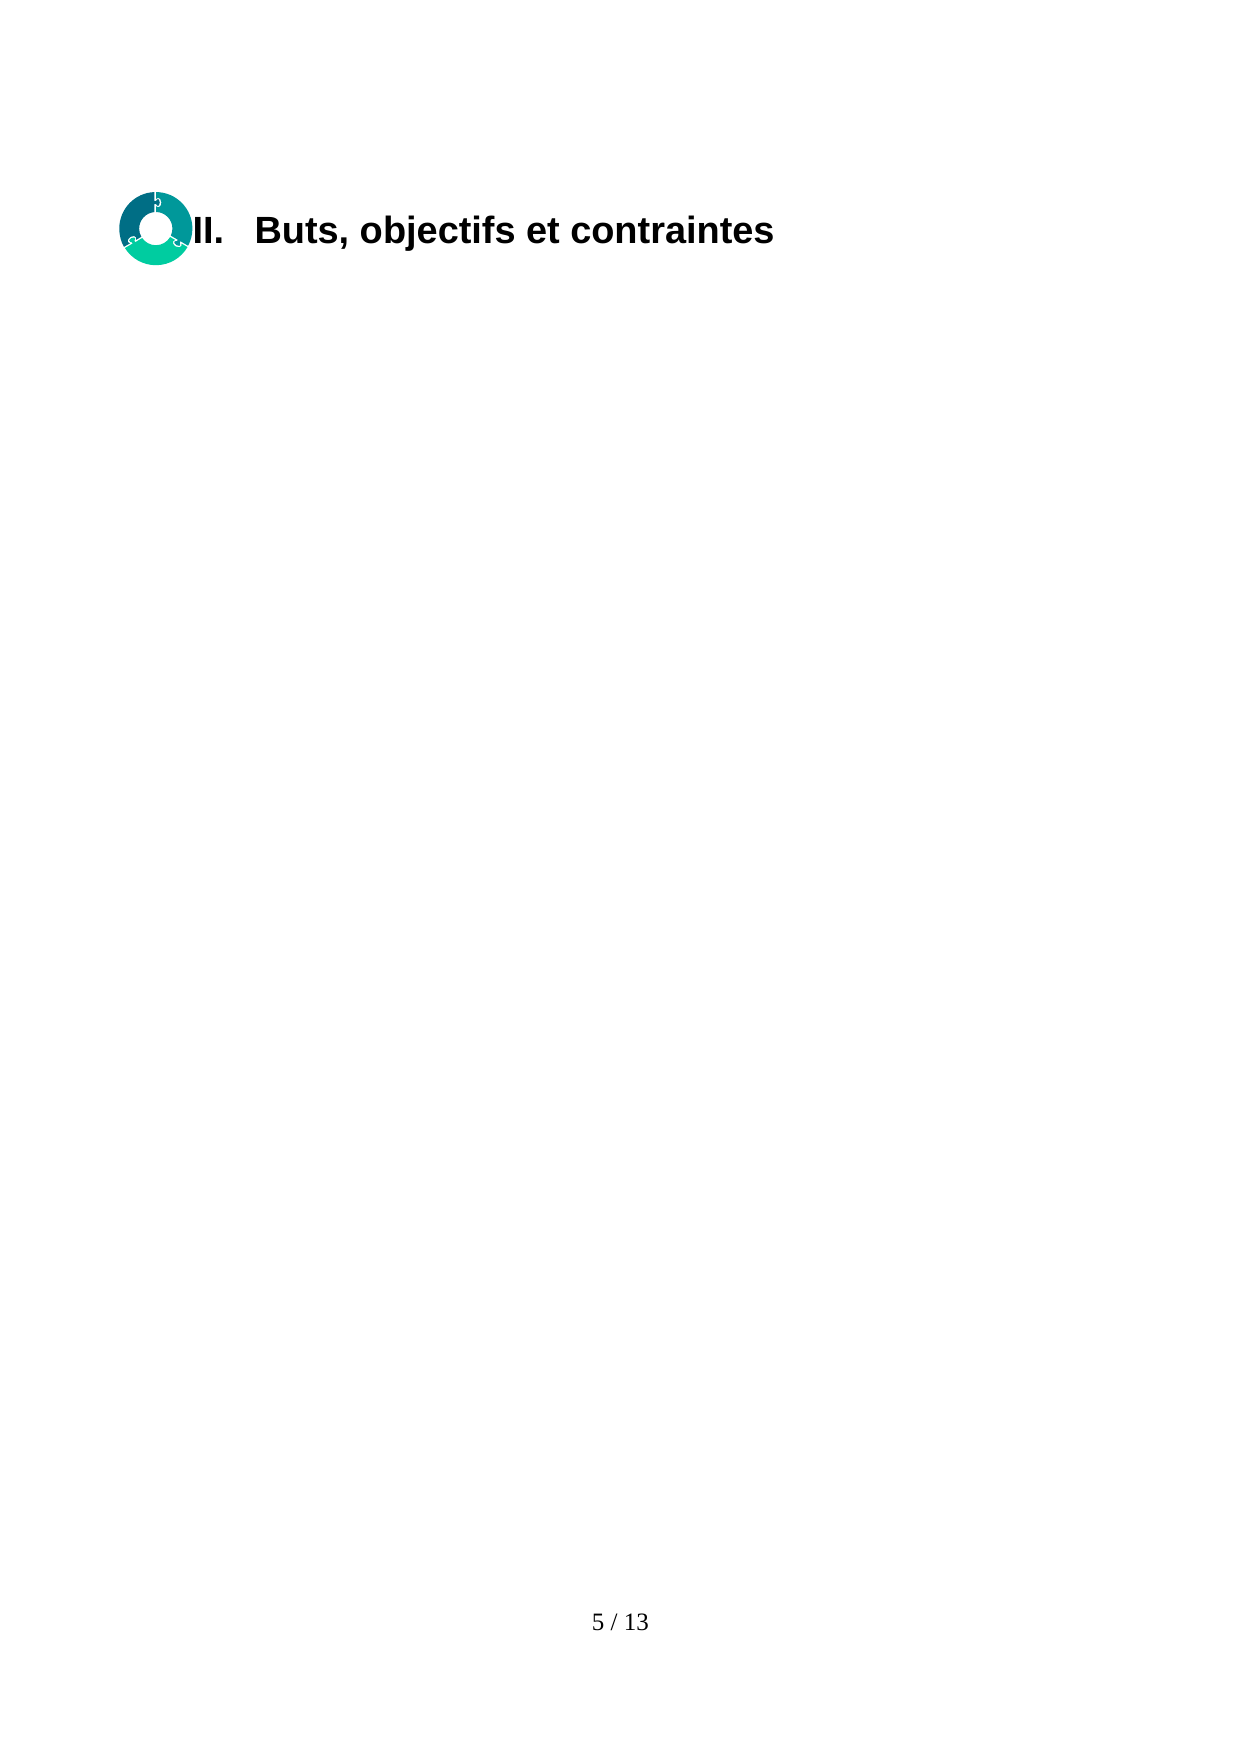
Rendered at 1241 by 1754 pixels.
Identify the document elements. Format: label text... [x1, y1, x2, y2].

subtitle [140, 207, 172, 245]
subtitle Buts, objectifs et contraintes [186, 207, 1122, 251]
